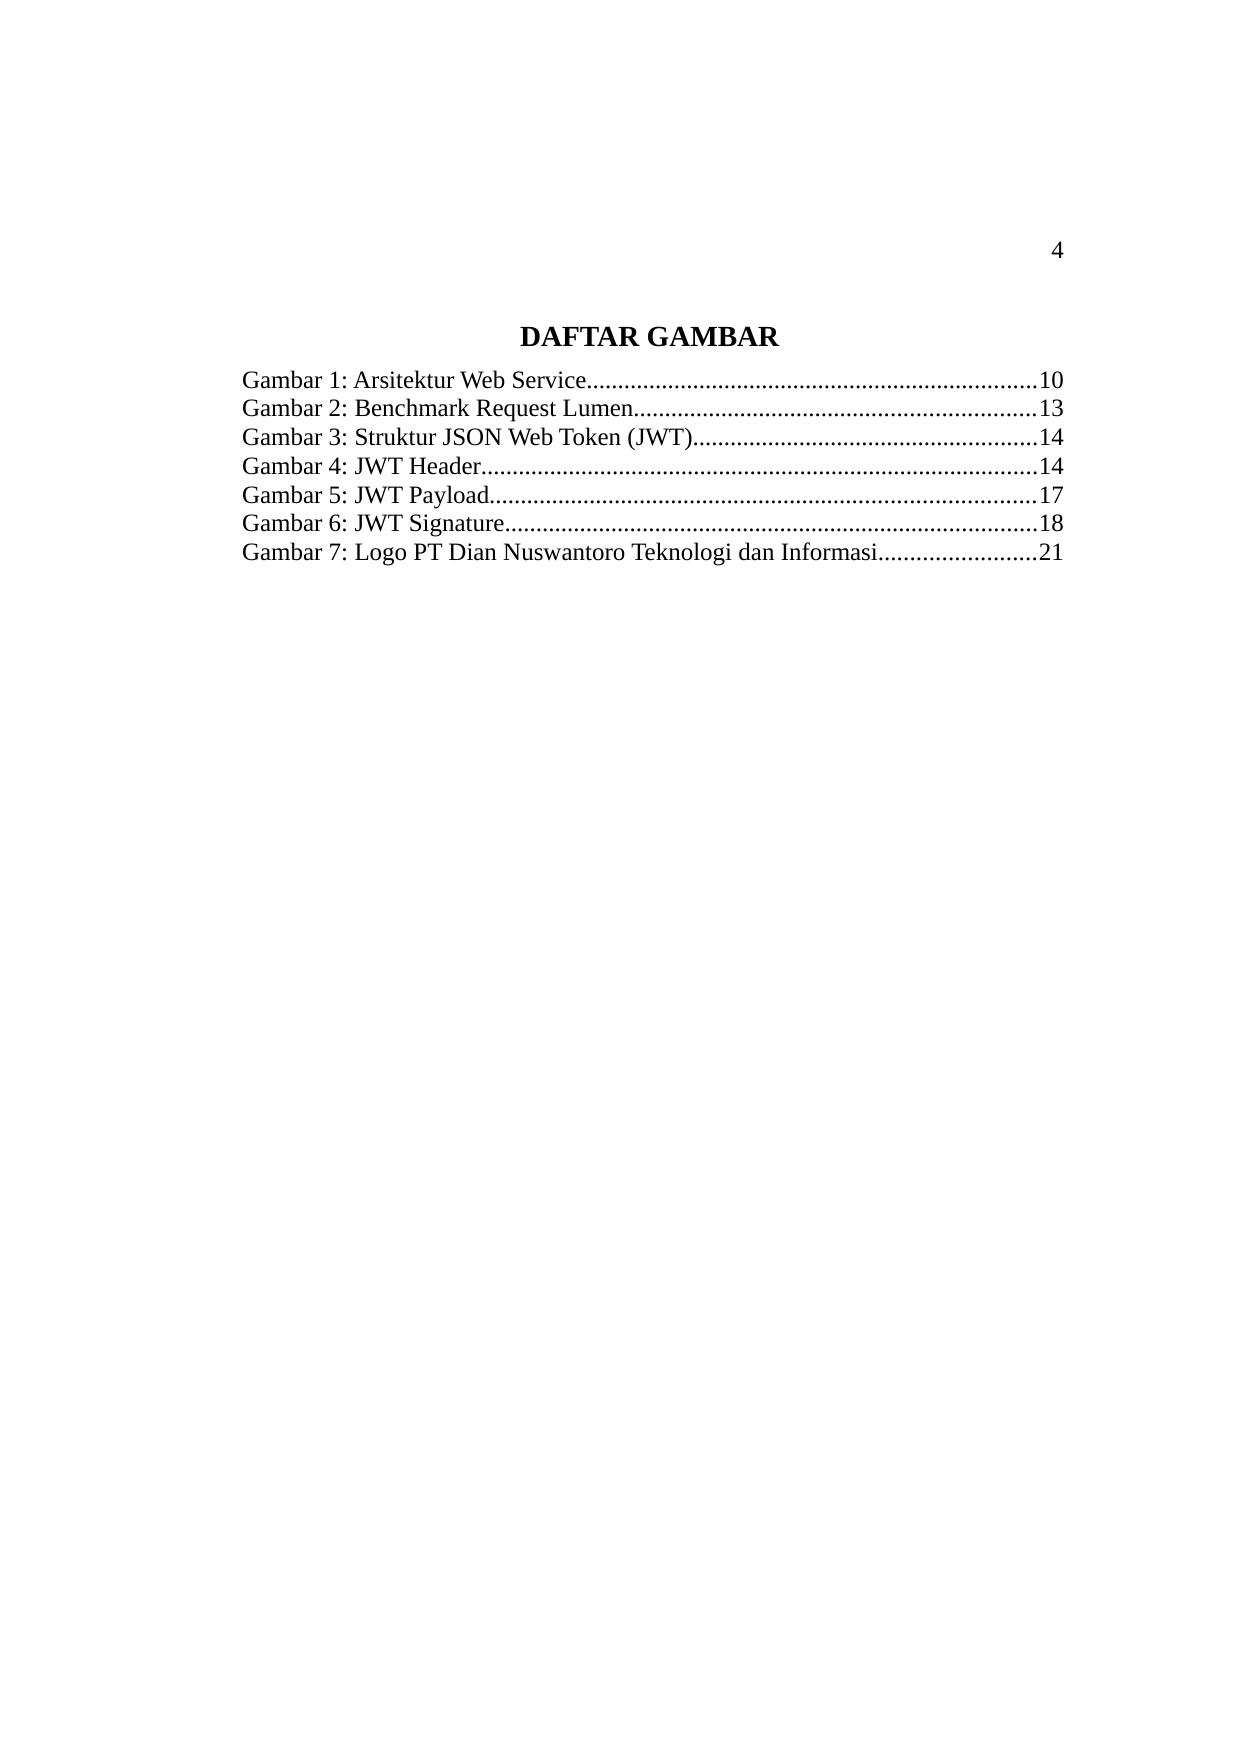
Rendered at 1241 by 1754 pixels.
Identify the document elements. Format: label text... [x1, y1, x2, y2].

text Gambar 7: Logo PT Dian Nuswantoro Teknologi dan Informasi 21 [236, 537, 1063, 566]
text Gambar 1: Arsitektur Web Service 10 [236, 365, 1063, 393]
text Gambar 6: JWT Signature 18 [236, 508, 1063, 537]
subtitle DAFTAR GAMBAR [236, 319, 1063, 352]
text Gambar 2: Benchmark Request Lumen 13 [236, 393, 1063, 422]
text Gambar 5: JWT Payload 17 [236, 480, 1063, 508]
text Gambar 3: Struktur JSON Web Token (JWT) 14 [236, 422, 1063, 451]
text Gambar 4: JWT Header 14 [236, 451, 1063, 480]
